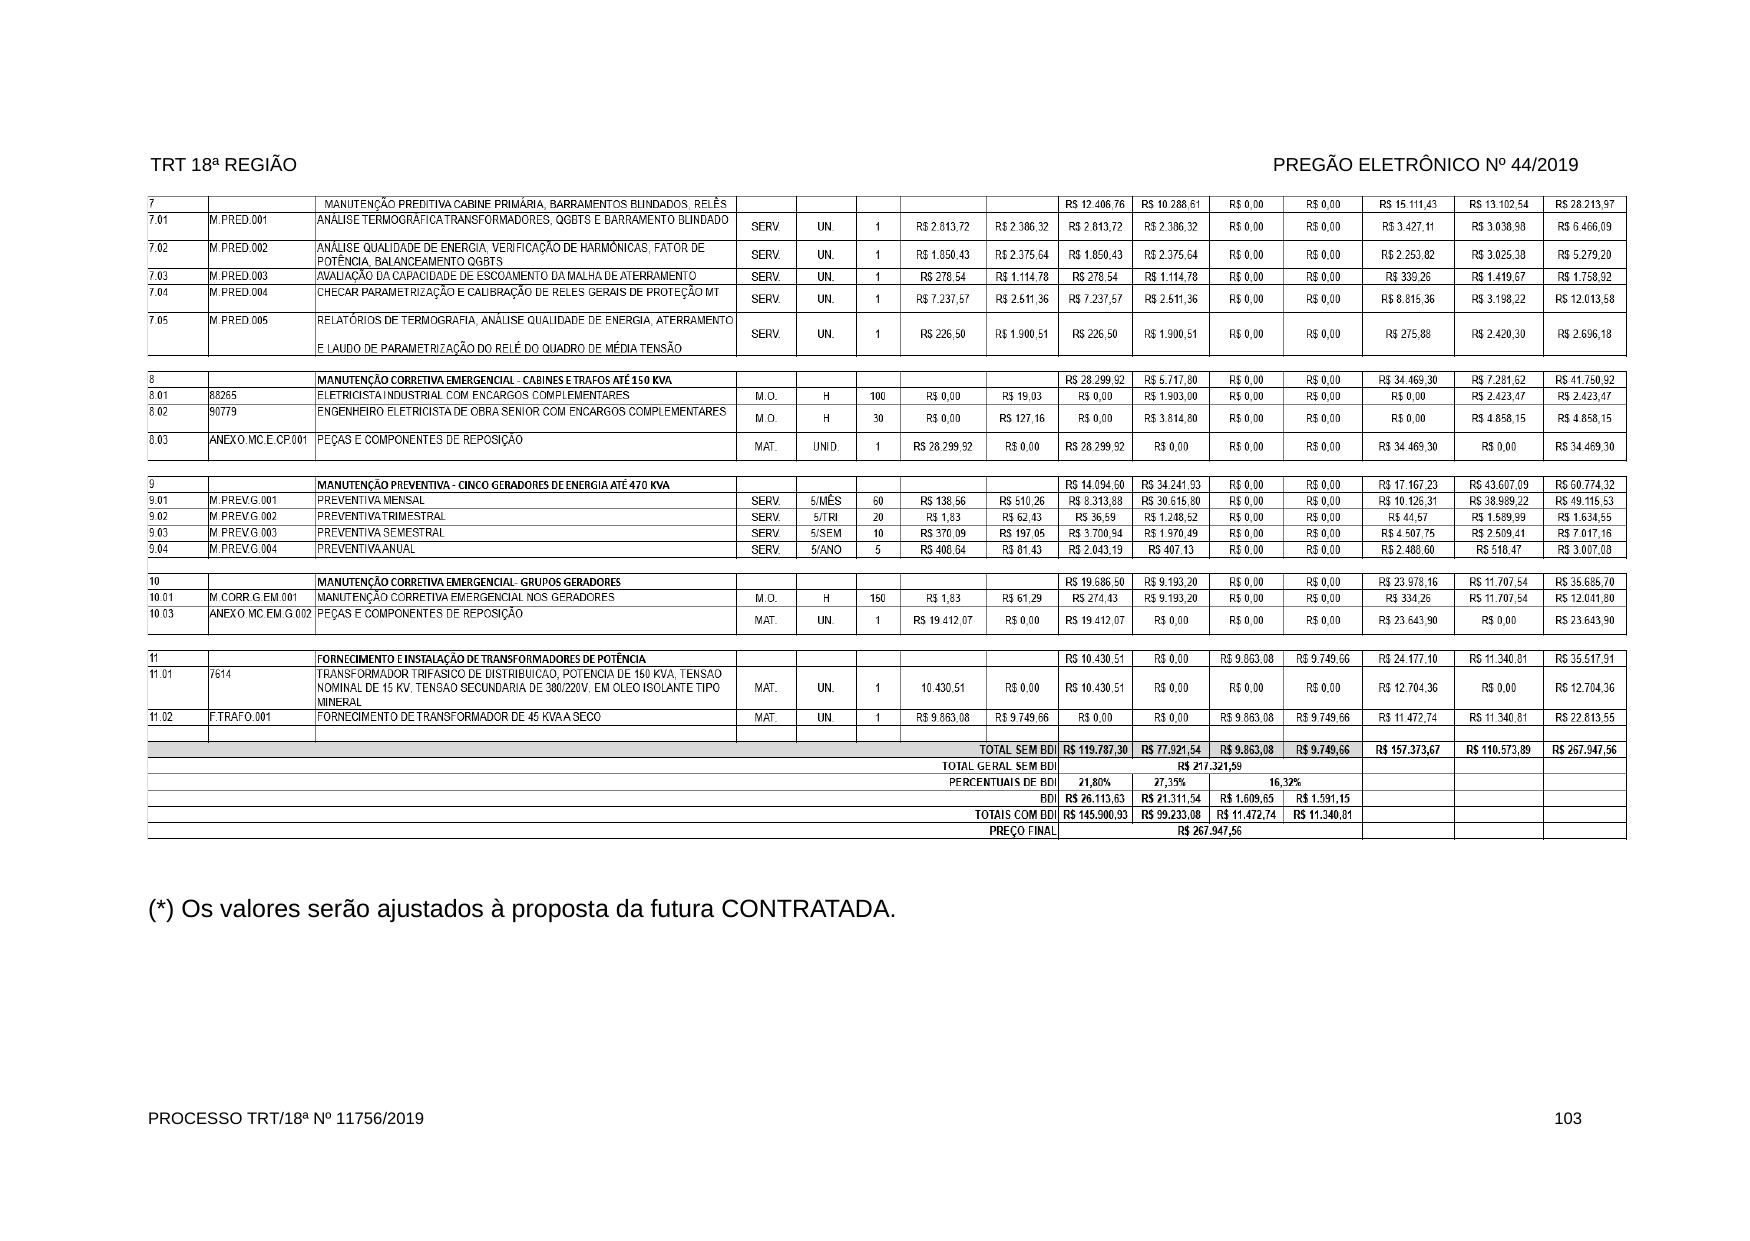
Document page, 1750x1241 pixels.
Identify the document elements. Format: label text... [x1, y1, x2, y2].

picture [147, 179, 1630, 866]
text (*) Os valores serão ajustados à proposta da futura CONTRATADA. [148, 894, 1630, 923]
